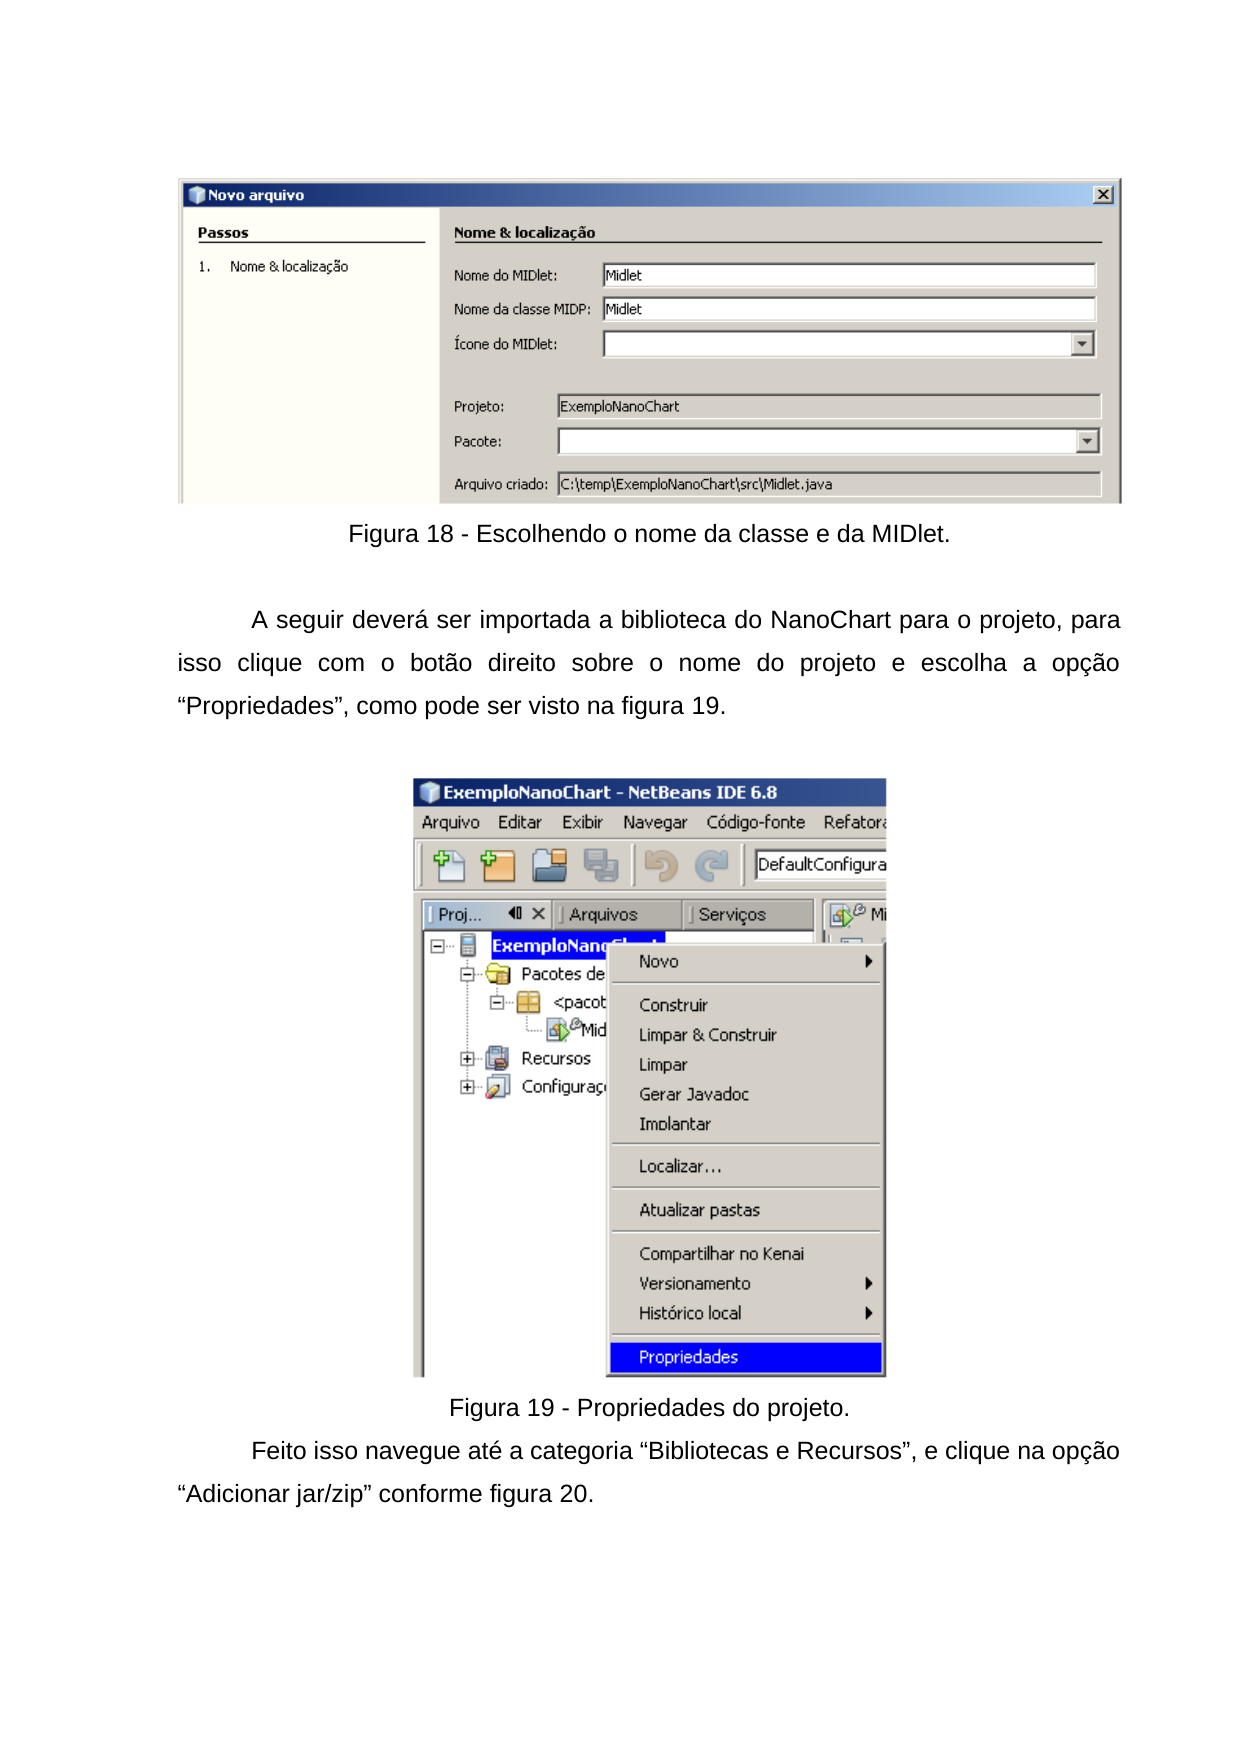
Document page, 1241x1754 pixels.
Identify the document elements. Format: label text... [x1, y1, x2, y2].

text Feito isso navegue até a categoria “Bibliotecas e Recursos”, e clique na opção “Adicionar jar/zip” conforme figura 20. [177, 1436, 1122, 1508]
text Figura 19 - Propriedades do projeto. [177, 1379, 1122, 1422]
picture [412, 777, 888, 1379]
text Figura 18 - Escolhendo o nome da classe e da MIDlet. [177, 505, 1122, 547]
picture [177, 177, 1123, 505]
text A seguir deverá ser importada a biblioteca do NanoChart para o projeto, para isso clique com o botão direito sobre o nome do projeto e escolha a opção “Propriedades”, como pode ser visto na figura 19. [177, 605, 1122, 720]
